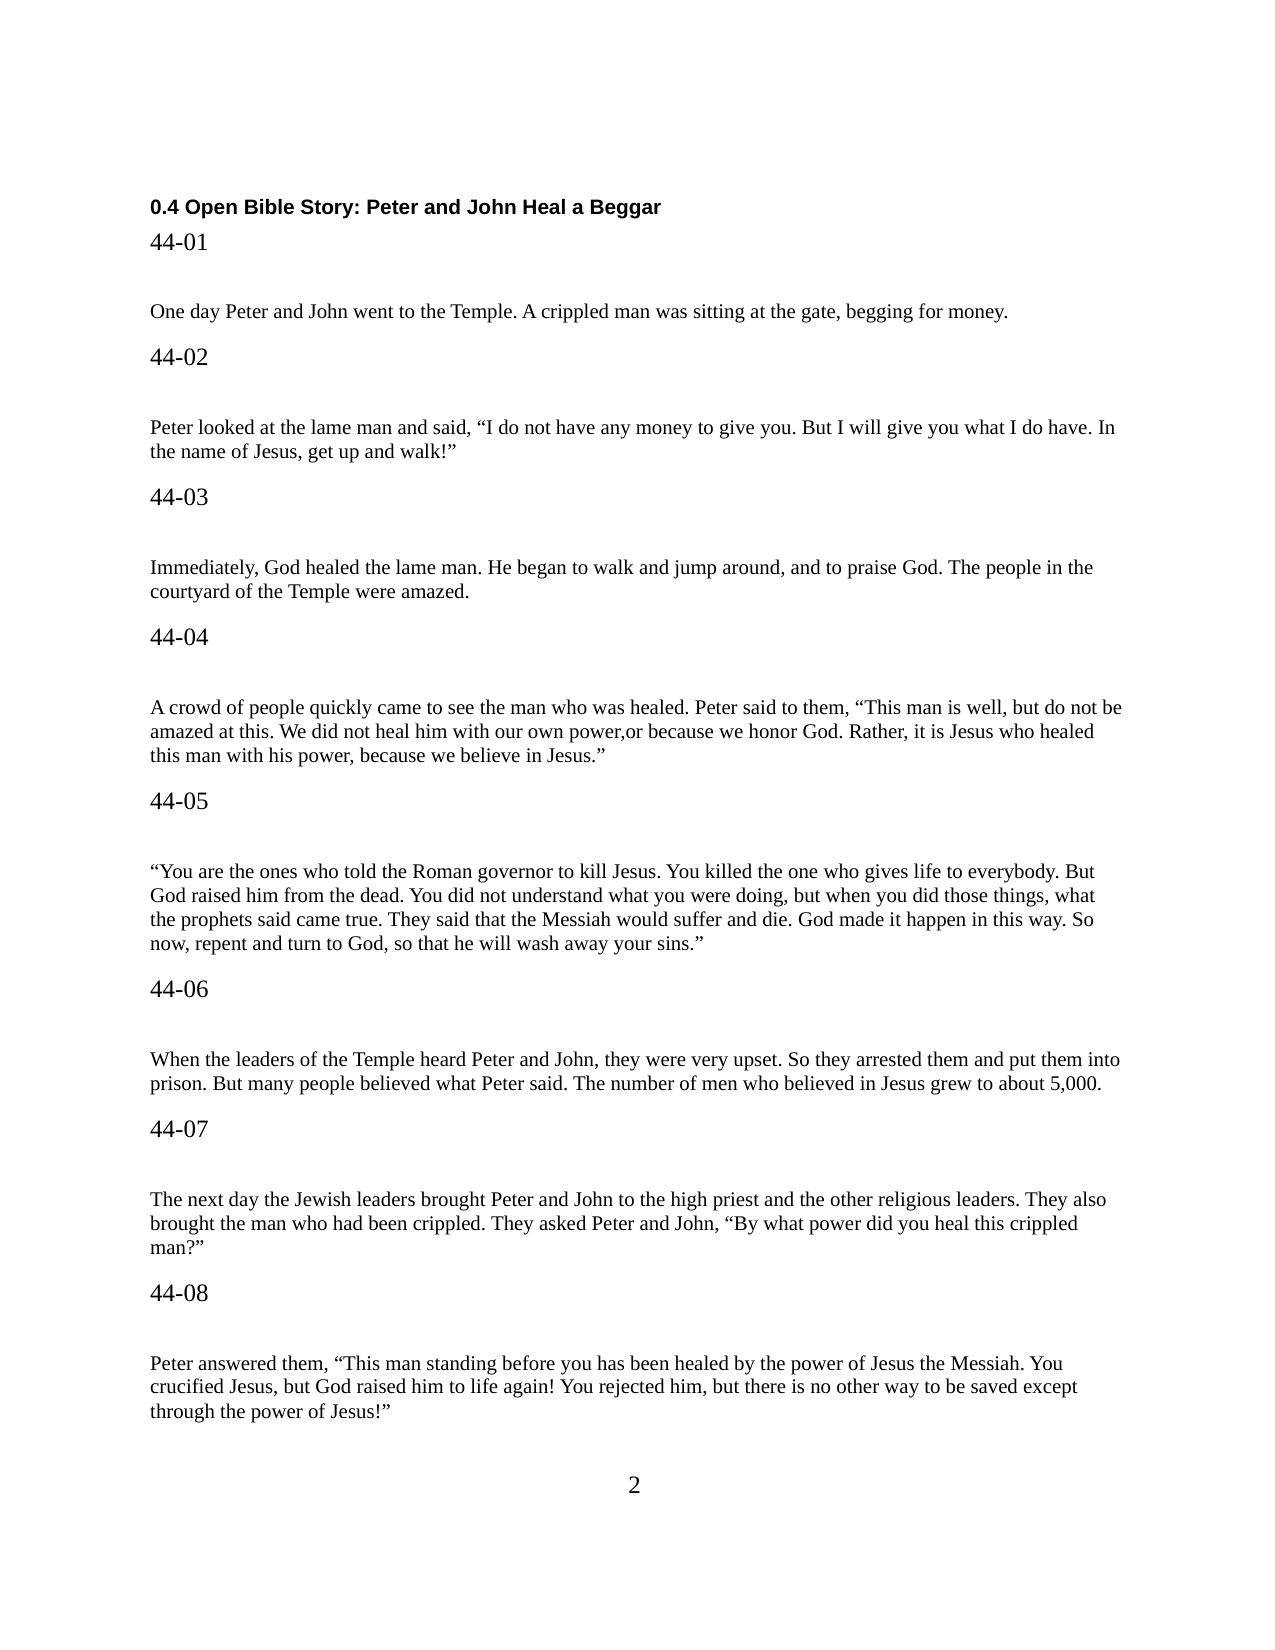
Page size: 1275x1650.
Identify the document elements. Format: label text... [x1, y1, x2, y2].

subtitle 44-03 [150, 482, 1125, 511]
subtitle 44-04 [150, 622, 1125, 651]
text Peter looked at the lame man and said, “I do not have any money to give you. But I will give you what I do have. In the name of Jesus, get up and walk!” [150, 415, 1125, 463]
subtitle 44-02 [150, 342, 1125, 371]
subtitle 44-07 [150, 1114, 1125, 1143]
text Immediately, God healed the lame man. He began to walk and jump around, and to praise God. The people in the courtyard of the Temple were amazed. [150, 555, 1125, 603]
subtitle 44-05 [150, 786, 1125, 815]
subtitle 44-08 [150, 1278, 1125, 1307]
subtitle 44-01 [150, 227, 1125, 255]
text Peter answered them, “This man standing before you has been healed by the power of Jesus the Messiah. You crucified Jesus, but God raised him to life again! You rejected him, but there is no other way to be saved except through the power of Jesus!” [150, 1350, 1125, 1423]
subtitle 0.4 Open Bible Story: Peter and John Heal a Beggar [150, 195, 1125, 219]
text One day Peter and John went to the Temple. A crippled man was sitting at the gate, begging for money. [150, 299, 1125, 323]
subtitle 44-06 [150, 974, 1125, 1003]
text When the leaders of the Temple heard Peter and John, they were very upset. So they arrested them and put them into prison. But many people believed what Peter said. The number of men who believed in Jesus grew to about 5,000. [150, 1047, 1125, 1095]
text “You are the ones who told the Roman governor to kill Jesus. You killed the one who gives life to everybody. But God raised him from the dead. You did not understand what you were doing, but when you did those things, what the prophets said came true. They said that the Messiah would suffer and die. God made it happen in this way. So now, repent and turn to God, so that he will wash away your sins.” [150, 858, 1125, 955]
text A crowd of people quickly came to see the man who was healed. Peter said to them, “This man is well, but do not be amazed at this. We did not heal him with our own power,or because we honor God. Rather, it is Jesus who healed this man with his power, because we believe in Jesus.” [150, 694, 1125, 767]
text The next day the Jewish leaders brought Peter and John to the high priest and the other religious leaders. They also brought the man who had been crippled. They asked Peter and John, “By what power did you heal this crippled man?” [150, 1186, 1125, 1259]
